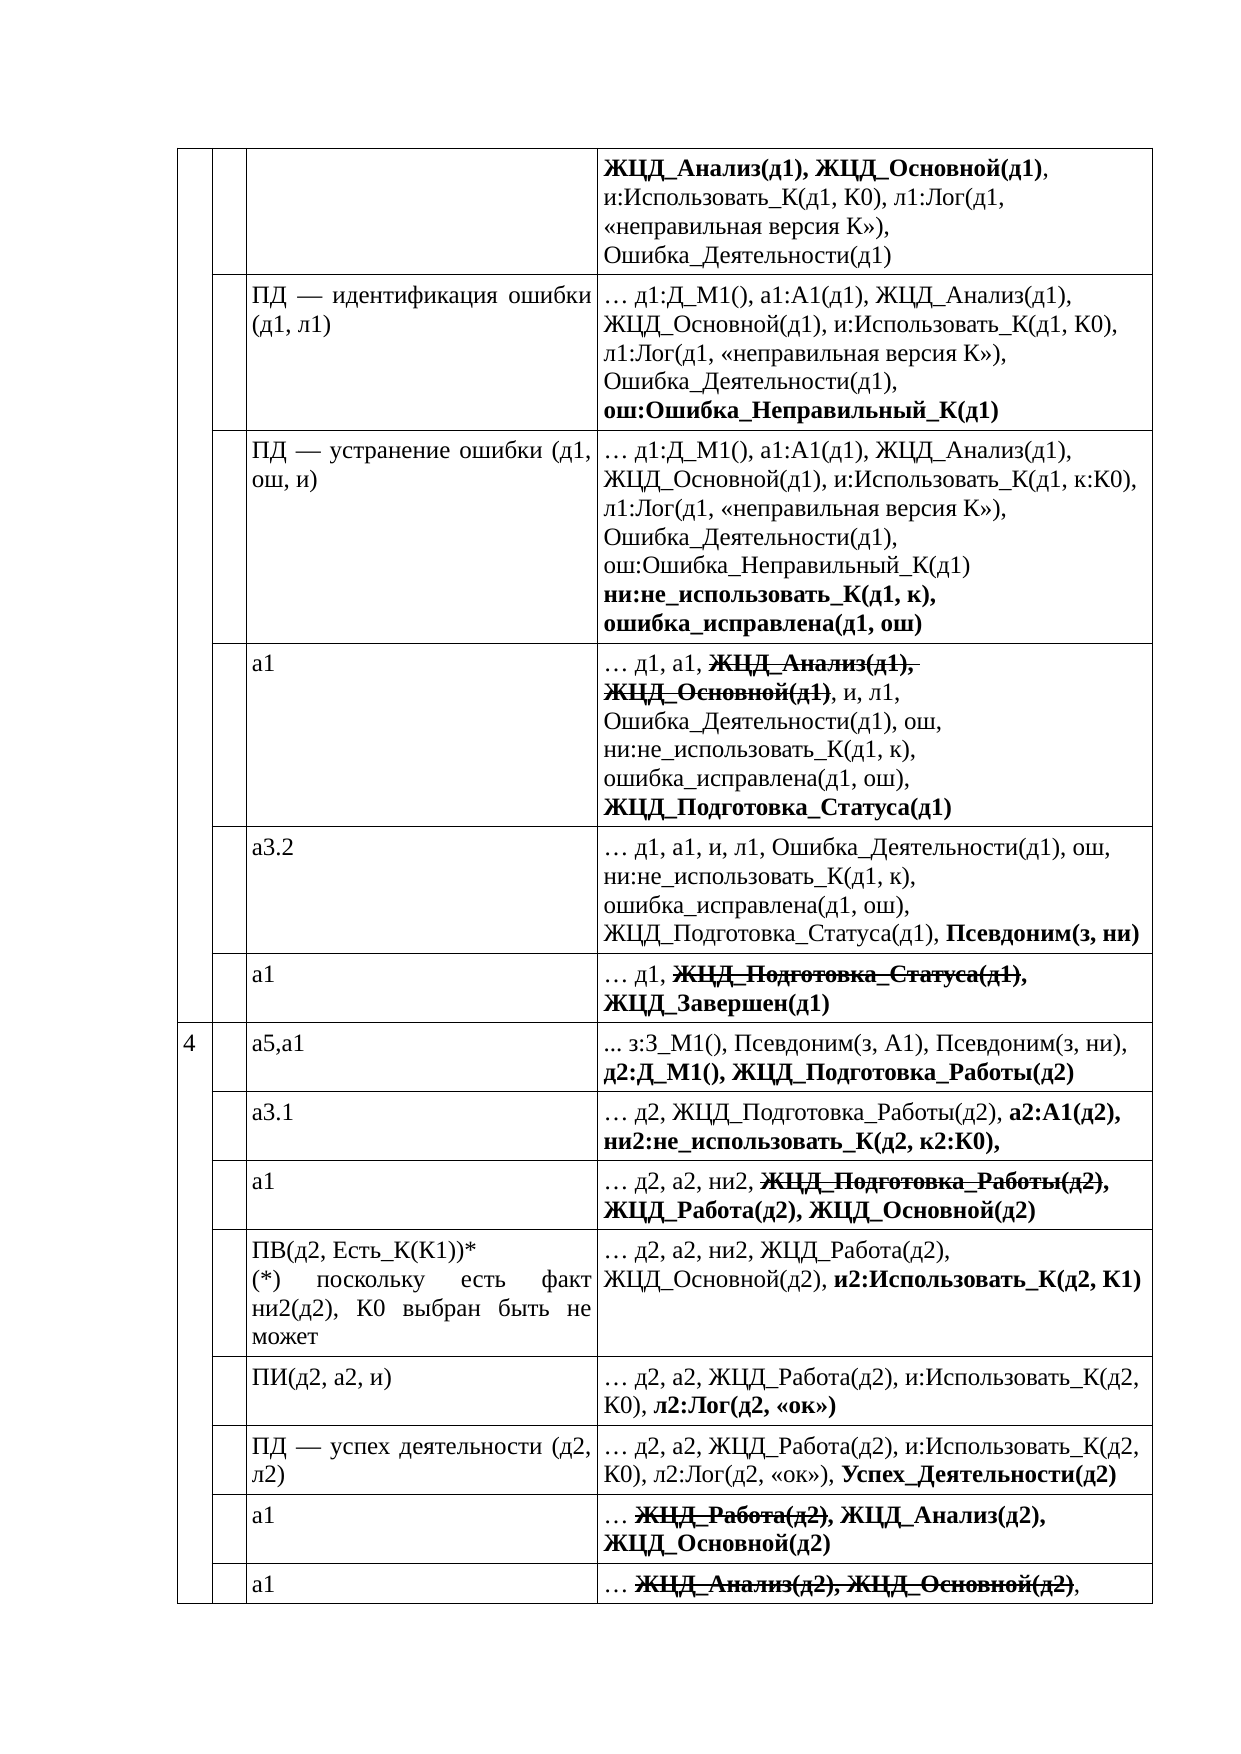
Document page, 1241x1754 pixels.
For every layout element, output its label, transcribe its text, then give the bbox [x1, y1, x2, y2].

table_cell [213, 1092, 246, 1160]
table_cell ПВ(д2, Есть_К(К1))* (*) поскольку есть факт ни2(д2), К0 выбран быть не может [247, 1230, 597, 1356]
table_cell … ЖЦД_Анализ(д2), ЖЦД_Основной(д2), [598, 1564, 1152, 1603]
table_cell [213, 1426, 246, 1494]
table_cell … д1, а1, ЖЦД_Анализ(д1), ЖЦД_Основной(д1), и, л1, Ошибка_Деятельности(д1), ош, ни:не_использовать_К(д1, к), ошибка_исправлена(д1, ош), ЖЦД_Подготовка_Статуса(д1) [598, 644, 1152, 826]
table_cell … д2, ЖЦД_Подготовка_Работы(д2), а2:А1(д2), ни2:не_использовать_К(д2, к2:К0), [598, 1092, 1152, 1160]
table_cell [247, 149, 597, 274]
table_cell … д1:Д_М1(), а1:А1(д1), ЖЦД_Анализ(д1), ЖЦД_Основной(д1), и:Использовать_К(д1, К0), л1:Лог(д1, «неправильная версия К»), Ошибка_Деятельности(д1), ош:Ошибка_Неправильный_К(д1) [598, 275, 1152, 429]
table_cell ПД — успех деятельности (д2, л2) [247, 1426, 597, 1494]
table_cell а1 [247, 1495, 597, 1563]
table_cell а3.1 [247, 1092, 597, 1160]
table_cell [178, 149, 212, 1022]
table_cell [213, 1023, 246, 1091]
table_cell … д2, а2, ни2, ЖЦД_Подготовка_Работы(д2), ЖЦД_Работа(д2), ЖЦД_Основной(д2) [598, 1161, 1152, 1229]
table_cell [213, 1564, 246, 1603]
table_cell ... з:З_М1(), Псевдоним(з, А1), Псевдоним(з, ни), д2:Д_М1(), ЖЦД_Подготовка_Работы(д2) [598, 1023, 1152, 1091]
table_cell [213, 644, 246, 826]
table_cell а1 [247, 954, 597, 1022]
table_cell … д2, а2, ЖЦД_Работа(д2), и:Использовать_К(д2, К0), л2:Лог(д2, «ок») [598, 1357, 1152, 1425]
table_cell а1 [247, 644, 597, 826]
table_cell [213, 827, 246, 953]
table_cell ПИ(д2, а2, и) [247, 1357, 597, 1425]
table_cell 4 [178, 1023, 212, 1603]
table_cell [213, 275, 246, 429]
table_cell [213, 149, 246, 274]
table_cell [213, 1161, 246, 1229]
table_cell а3.2 [247, 827, 597, 953]
table_cell ПД — идентификация ошибки (д1, л1) [247, 275, 597, 429]
table_cell [213, 1357, 246, 1425]
table_cell … д2, а2, ЖЦД_Работа(д2), и:Использовать_К(д2, К0), л2:Лог(д2, «ок»), Успех_Деятельности(д2) [598, 1426, 1152, 1494]
table_cell а1 [247, 1564, 597, 1603]
table_cell [213, 954, 246, 1022]
table_cell … ЖЦД_Работа(д2), ЖЦД_Анализ(д2), ЖЦД_Основной(д2) [598, 1495, 1152, 1563]
table_cell [213, 1495, 246, 1563]
table_cell а1 [247, 1161, 597, 1229]
table_cell … д1, ЖЦД_Подготовка_Статуса(д1), ЖЦД_Завершен(д1) [598, 954, 1152, 1022]
table_cell ЖЦД_Анализ(д1), ЖЦД_Основной(д1), и:Использовать_К(д1, К0), л1:Лог(д1, «неправильная версия К»), Ошибка_Деятельности(д1) [598, 149, 1152, 274]
table_cell [213, 1230, 246, 1356]
table_cell … д1:Д_М1(), а1:А1(д1), ЖЦД_Анализ(д1), ЖЦД_Основной(д1), и:Использовать_К(д1, к:К0), л1:Лог(д1, «неправильная версия К»), Ошибка_Деятельности(д1), ош:Ошибка_Неправильный_К(д1) ни:не_использовать_К(д1, к), ошибка_исправлена(д1, ош) [598, 431, 1152, 642]
table_cell … д1, а1, и, л1, Ошибка_Деятельности(д1), ош, ни:не_использовать_К(д1, к), ошибка_исправлена(д1, ош), ЖЦД_Подготовка_Статуса(д1), Псевдоним(з, ни) [598, 827, 1152, 953]
table_cell а5,а1 [247, 1023, 597, 1091]
table_cell [213, 431, 246, 642]
table_cell … д2, а2, ни2, ЖЦД_Работа(д2), ЖЦД_Основной(д2), и2:Использовать_К(д2, К1) [598, 1230, 1152, 1356]
table_cell ПД — устранение ошибки (д1, ош, и) [247, 431, 597, 642]
